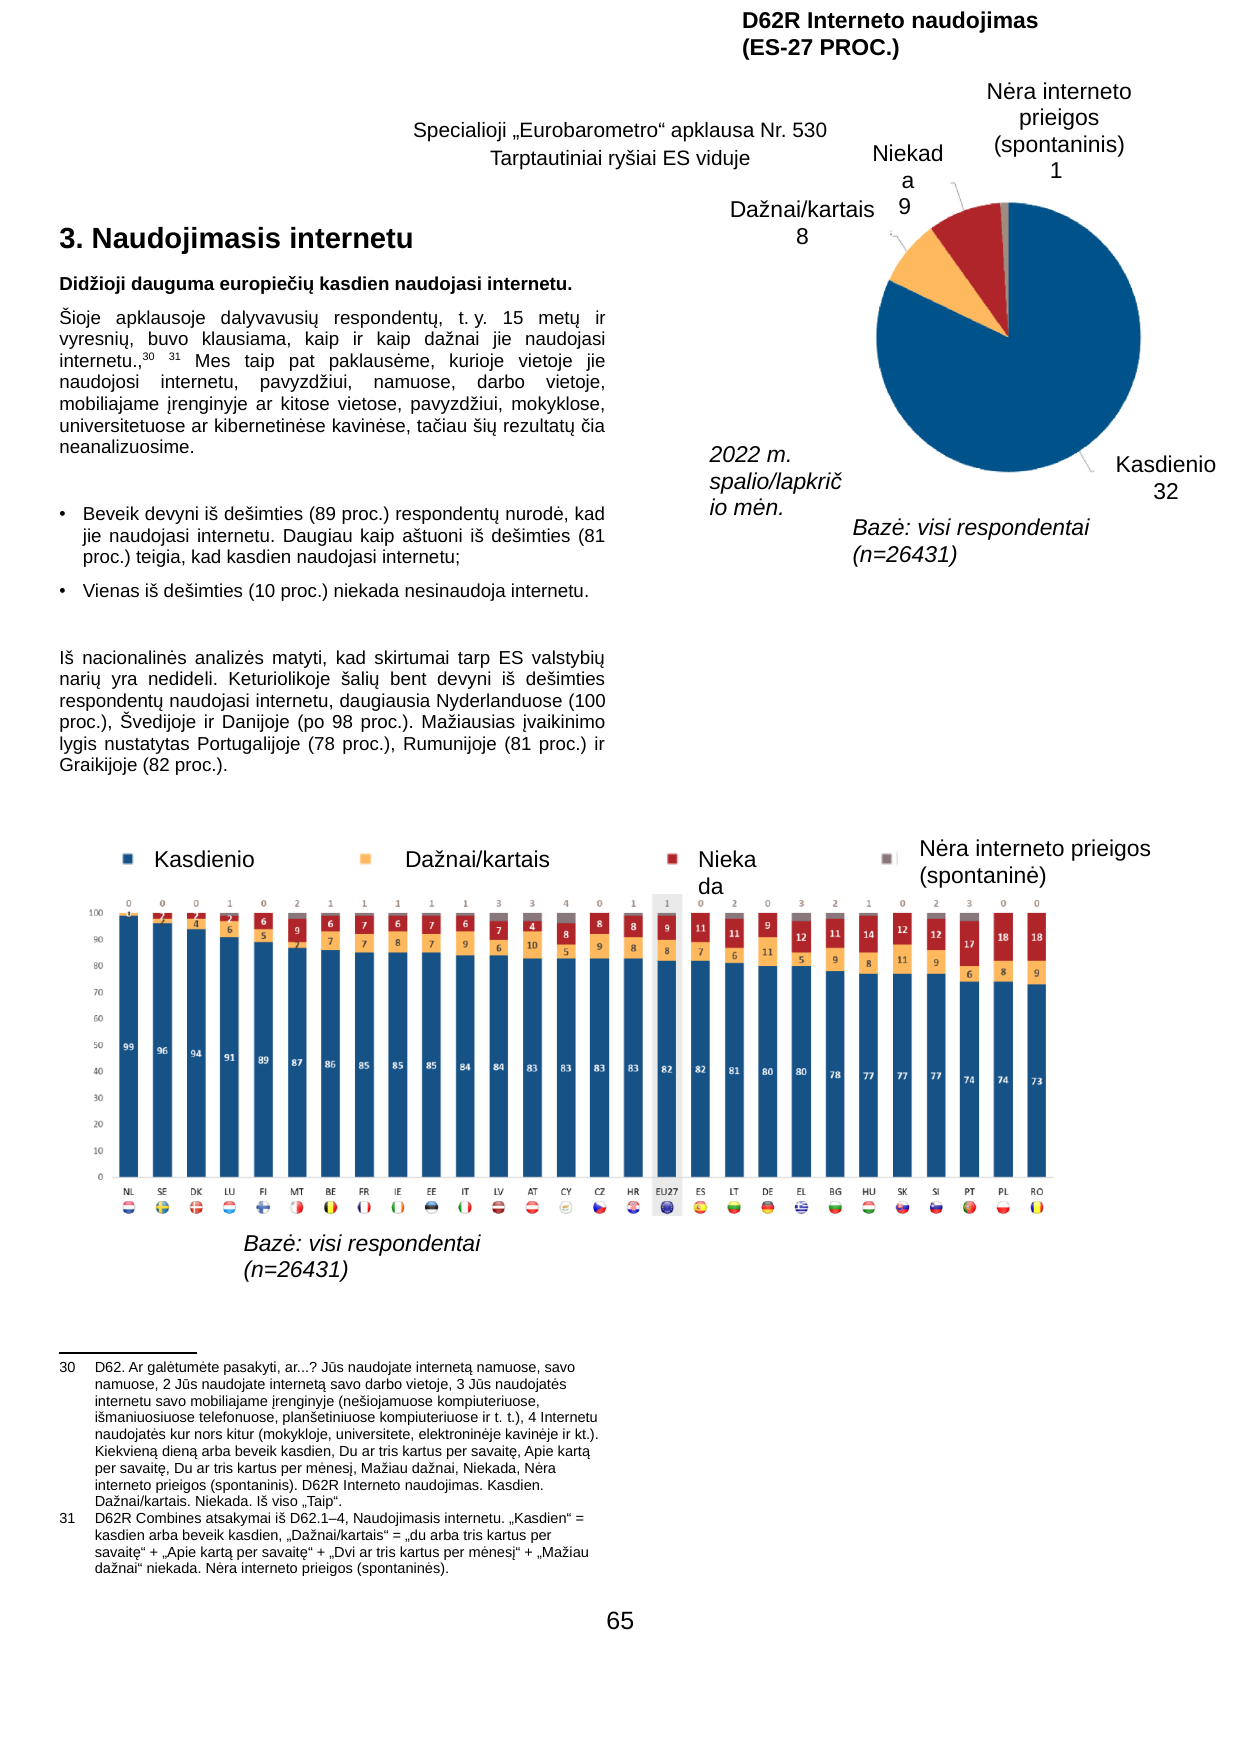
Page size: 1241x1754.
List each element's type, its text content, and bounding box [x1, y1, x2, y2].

picture [80, 894, 1060, 1216]
text D62R Combines atsakymai iš D62.1–4, Naudojimasis internetu. „Kasdien“ = kasdien arba beveik kasdien, „Dažnai/kartais“ = „du arba tris kartus per savaitę“ + „Apie kartą per savaitę“ + „Dvi ar tris kartus per mėnesį“ + „Mažiau dažnai“ niekada. Nėra interneto prieigos (spontaninės). [59, 1510, 605, 1577]
text Iš nacionalinės analizės matyti, kad skirtumai tarp ES valstybių narių yra nedideli. Keturiolikoje šalių bent devyni iš dešimties respondentų naudojasi internetu, daugiausia Nyderlanduose (100 proc.), Švedijoje ir Danijoje (po 98 proc.). Mažiausias įvaikinimo lygis nustatytas Portugalijoje (78 proc.), Rumunijoje (81 proc.) ir Graikijoje (82 proc.). [59, 646, 605, 776]
subtitle 3. Naudojimasis internetu [59, 221, 605, 255]
text Didžioji dauguma europiečių kasdien naudojasi internetu. [59, 273, 605, 295]
list Vienas iš dešimties (10 proc.) niekada nesinaudoja internetu. [59, 579, 605, 601]
picture [870, 172, 1144, 475]
text Šioje apklausoje dalyvavusių respondentų, t. y. 15 metų ir vyresnių, buvo klausiama, kaip ir kaip dažnai jie naudojasi internetu., Mes taip pat paklausėme, kurioje vietoje jie naudojosi internetu, pavyzdžiui, namuose, darbo vietoje, mobiliajame įrenginyje ar kitose vietose, pavyzdžiui, mokyklose, universitetuose ar kibernetinėse kavinėse, tačiau šių rezultatų čia neanalizuosime. [59, 307, 605, 457]
list Beveik devyni iš dešimties (89 proc.) respondentų nurodė, kad jie naudojasi internetu. Daugiau kaip aštuoni iš dešimties (81 proc.) teigia, kad kasdien naudojasi internetu; [59, 503, 605, 568]
picture [105, 838, 898, 879]
text D62. Ar galėtumėte pasakyti, ar...? Jūs naudojate internetą namuose, savo namuose, 2 Jūs naudojate internetą savo darbo vietoje, 3 Jūs naudojatės internetu savo mobiliajame įrenginyje (nešiojamuose kompiuteriuose, išmaniuosiuose telefonuose, planšetiniuose kompiuteriuose ir t. t.), 4 Internetu naudojatės kur nors kitur (mokykloje, universitete, elektroninėje kavinėje ir kt.). Kiekvieną dieną arba beveik kasdien, Du ar tris kartus per savaitę, Apie kartą per savaitę, Du ar tris kartus per mėnesį, Mažiau dažnai, Niekada, Nėra interneto prieigos (spontaninis). D62R Interneto naudojimas. Kasdien. Dažnai/kartais. Niekada. Iš viso „Taip“. [59, 1359, 605, 1510]
